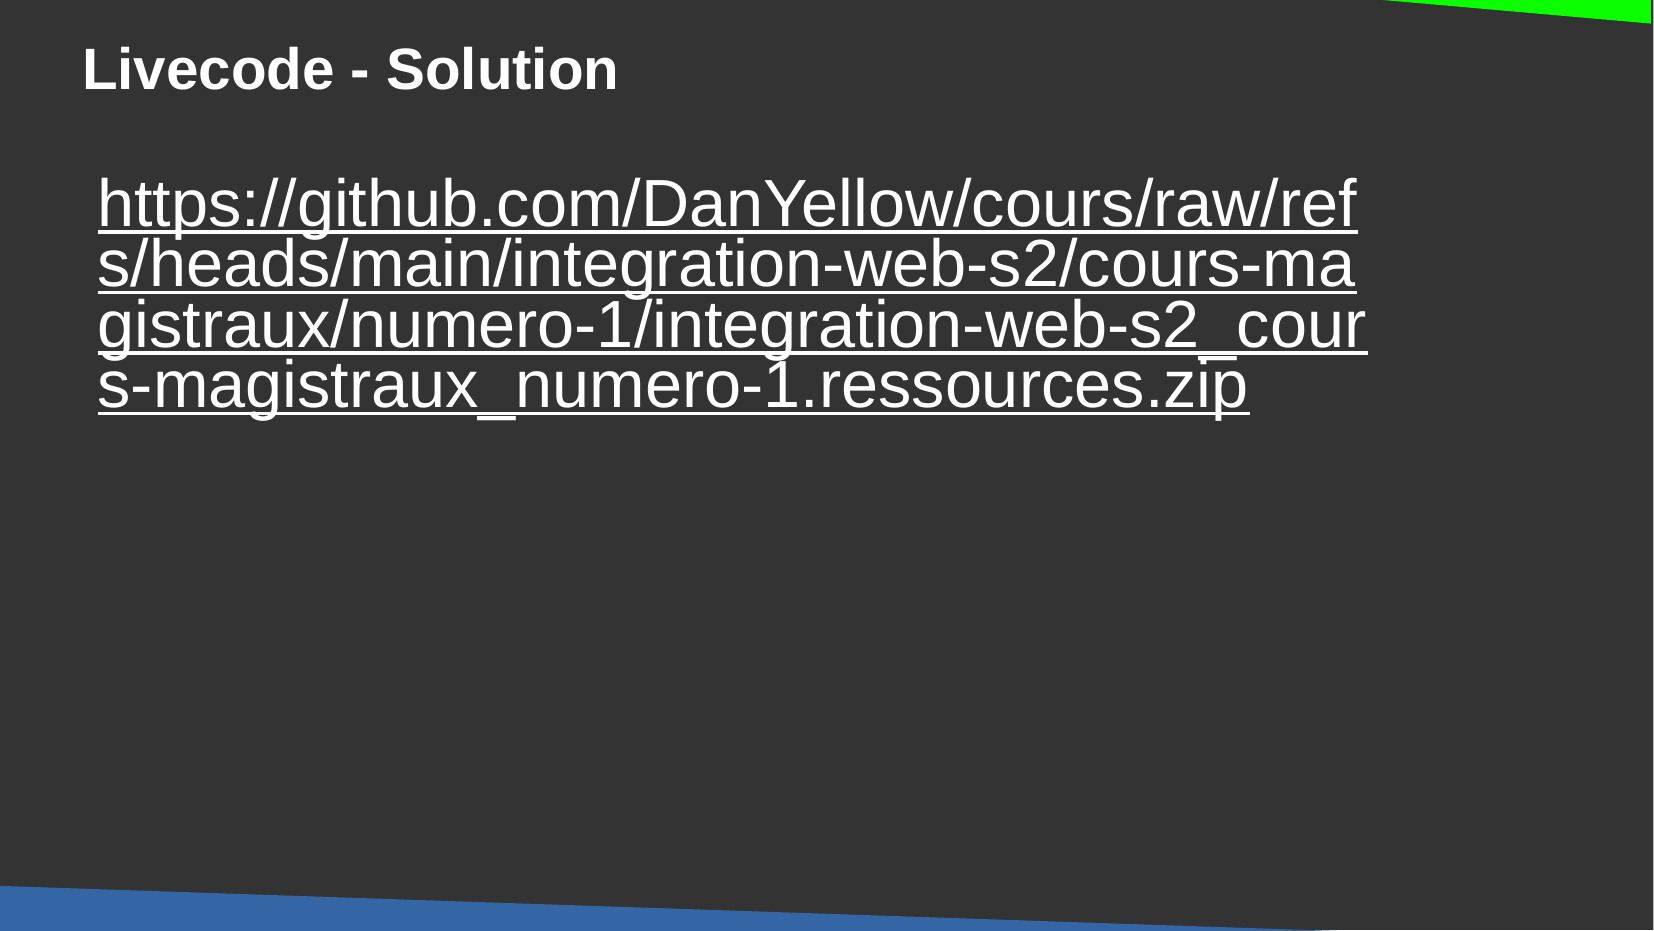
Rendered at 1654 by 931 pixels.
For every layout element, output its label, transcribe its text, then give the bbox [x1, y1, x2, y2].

text_box [0, 885, 1337, 931]
title Livecode - Solution [82, 37, 1571, 114]
text_box [1382, 0, 1652, 24]
text_box https://github.com/DanYellow/cours/raw/refs/heads/main/integration-web-s2/cours-magistraux/numero-1/integration-web-s2_cours-magistraux_numero-1.ressources.zip [82, 158, 1394, 249]
